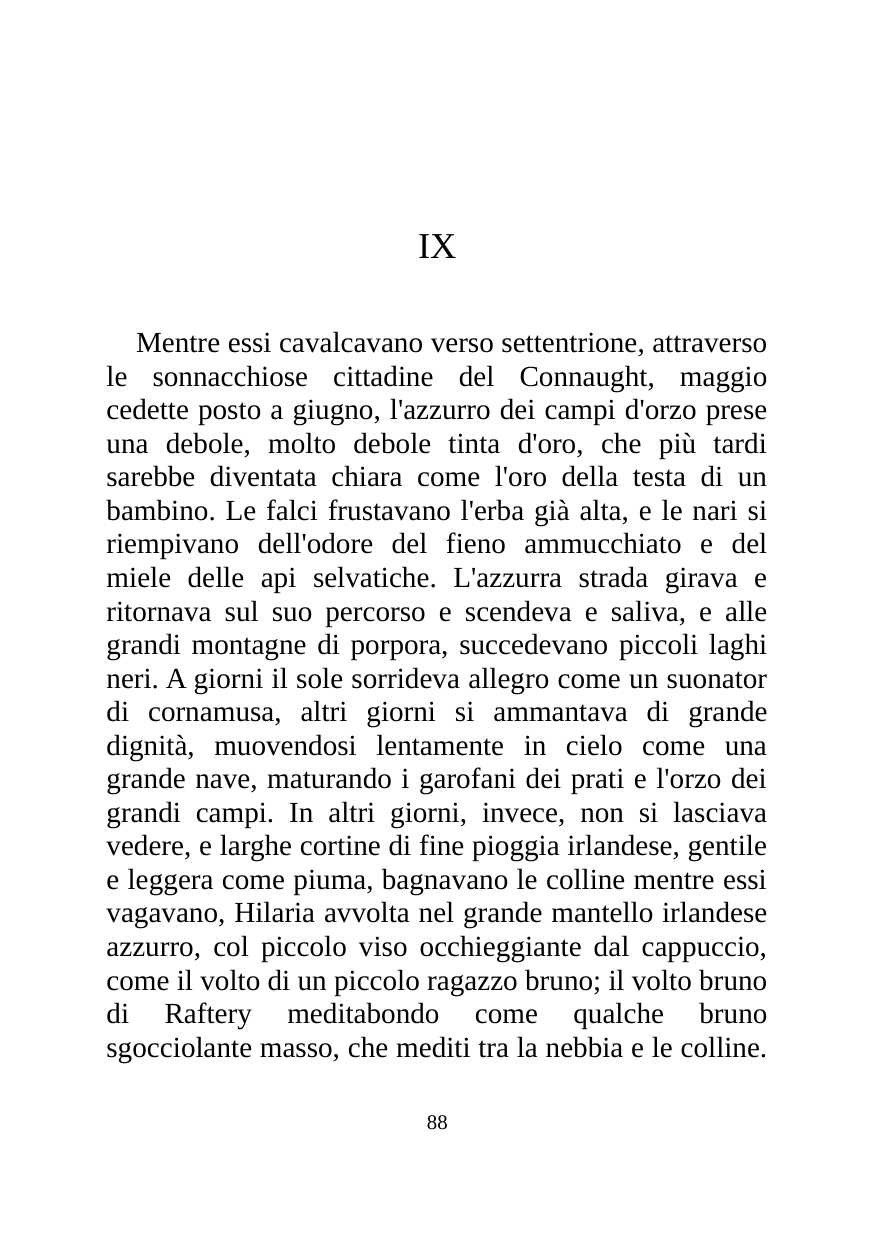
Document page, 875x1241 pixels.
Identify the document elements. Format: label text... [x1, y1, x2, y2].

text Mentre essi cavalcavano verso settentrione, attraverso le sonnacchiose cittadine del Connaught, maggio cedette posto a giugno, l'azzurro dei campi d'orzo prese una debole, molto debole tinta d'oro, che più tardi sarebbe diventata chiara come l'oro della testa di un bambino. Le falci frustavano l'erba già alta, e le nari si riempivano dell'odore del fieno ammucchiato e del miele delle api selvatiche. L'azzurra strada girava e ritornava sul suo percorso e scendeva e saliva, e alle grandi montagne di porpora, succedevano piccoli laghi neri. A giorni il sole sorrideva allegro come un suonator di cornamusa, altri giorni si ammantava di grande dignità, muovendosi lentamente in cielo come una grande nave, maturando i garofani dei prati e l'orzo dei grandi campi. In altri giorni, invece, non si lasciava vedere, e larghe cortine di fine pioggia irlandese, gentile e leggera come piuma, bagnavano le colline mentre essi vagavano, Hilaria avvolta nel grande mantello irlandese azzurro, col piccolo viso occhieggiante dal cappuccio, come il volto di un piccolo ragazzo bruno; il volto bruno di Raftery meditabondo come qualche bruno sgocciolante masso, che mediti tra la nebbia e le colline. [106, 325, 768, 1063]
subtitle IX [106, 224, 768, 266]
